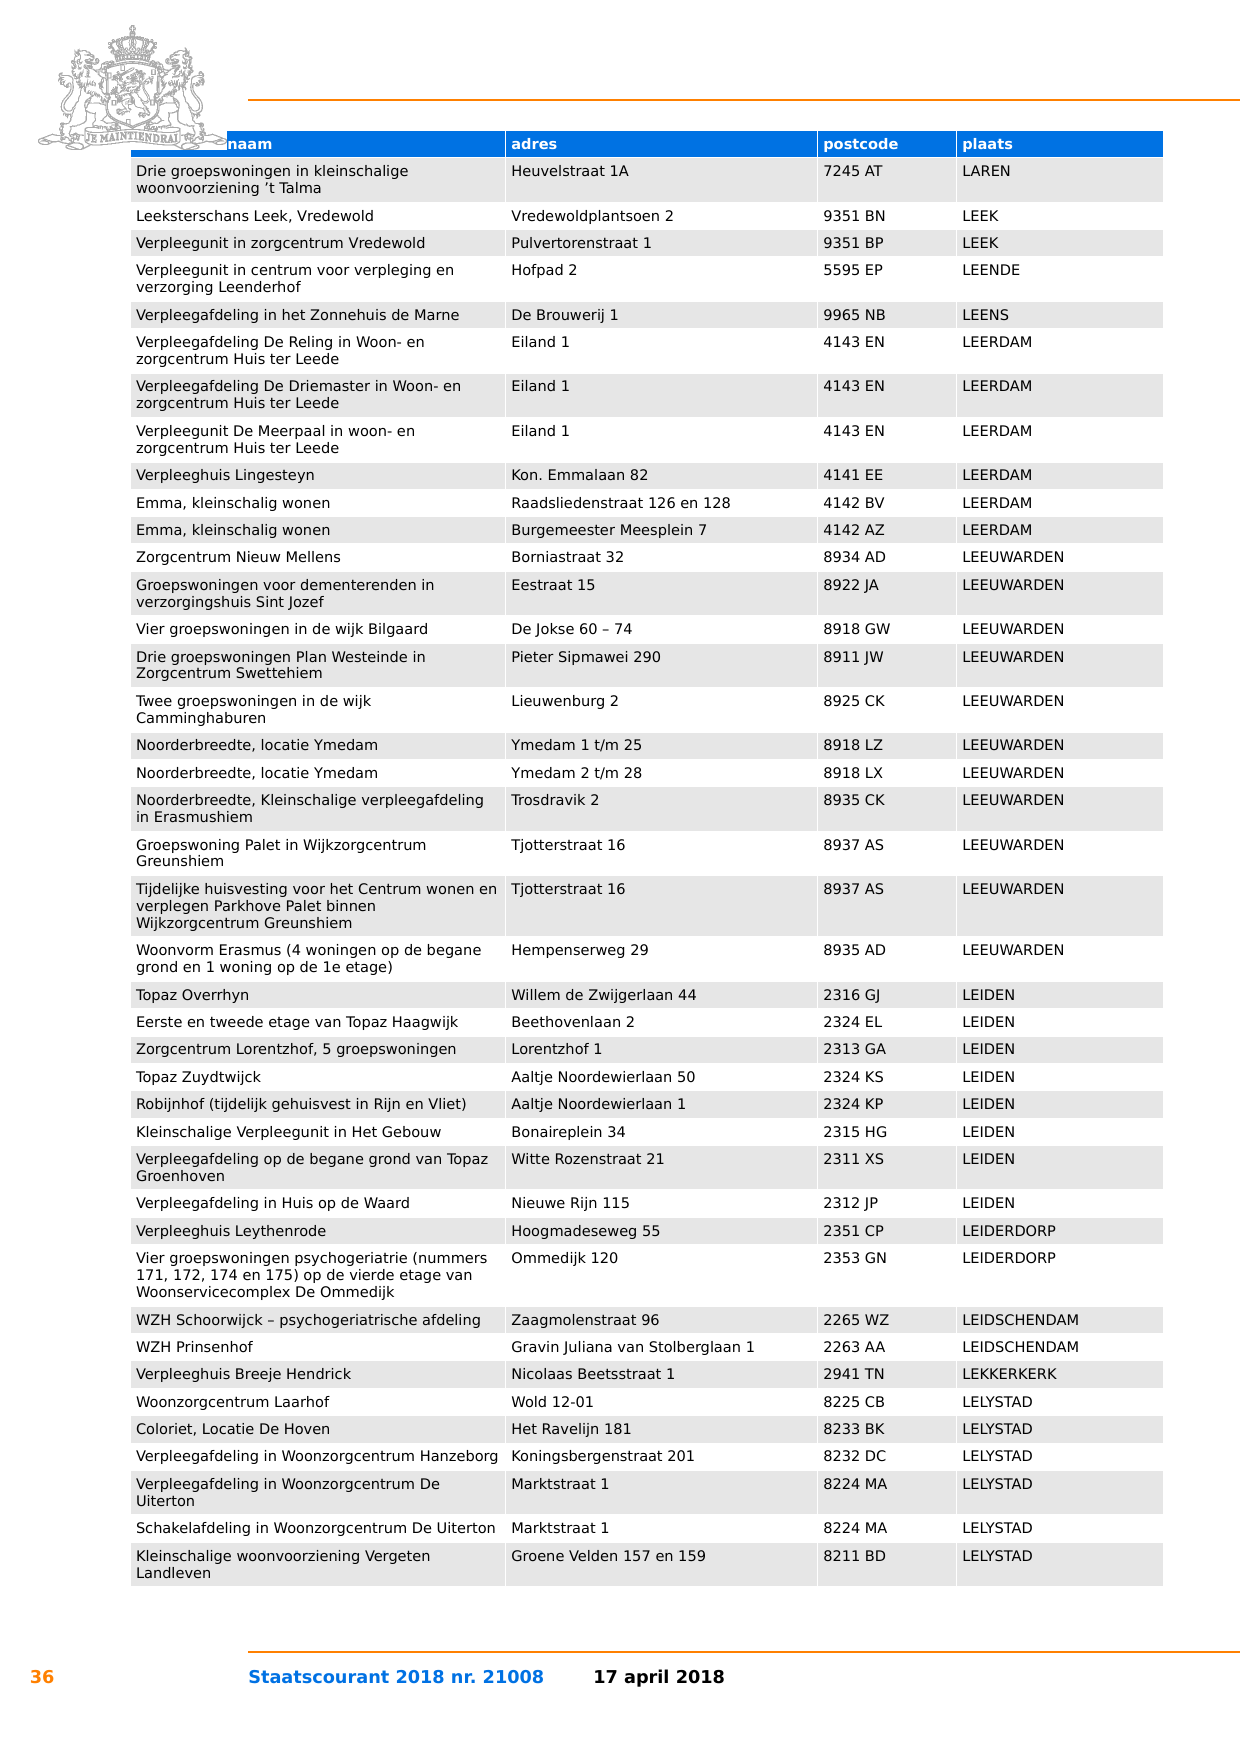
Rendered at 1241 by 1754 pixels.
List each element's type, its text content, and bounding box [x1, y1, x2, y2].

table_cell 8224 MA [818, 1471, 956, 1514]
table_cell 4141 EE [818, 463, 956, 489]
table_cell LEERDAM [957, 329, 1163, 373]
table_cell Noorderbreedte, Kleinschalige verpleegafdeling in Erasmushiem [131, 787, 505, 831]
table_cell Noorderbreedte, locatie Ymedam [131, 760, 505, 786]
table_cell Groepswoning Palet in Wijkzorgcentrum Greunshiem [131, 832, 505, 875]
table_cell LEEUWARDEN [957, 938, 1163, 981]
table_cell Eiland 1 [506, 329, 817, 373]
table_cell LEIDEN [957, 1037, 1163, 1063]
table_cell 8934 AD [818, 545, 956, 571]
table_cell Coloriet, Locatie De Hoven [131, 1416, 505, 1443]
table_cell Trosdravik 2 [506, 787, 817, 831]
table_cell Witte Rozenstraat 21 [506, 1146, 817, 1189]
table_cell 2265 WZ [818, 1307, 956, 1333]
table_cell Wold 12-01 [506, 1389, 817, 1415]
table_cell LEIDEN [957, 1119, 1163, 1145]
table_cell LELYSTAD [957, 1543, 1163, 1586]
table_cell Borniastraat 32 [506, 545, 817, 571]
table_cell LELYSTAD [957, 1471, 1163, 1514]
table_cell LEEUWARDEN [957, 572, 1163, 615]
table_cell 4142 AZ [818, 517, 956, 543]
table_cell Emma, kleinschalig wonen [131, 517, 505, 543]
table_cell LEIDEN [957, 1091, 1163, 1118]
table_cell Aaltje Noordewierlaan 50 [506, 1064, 817, 1090]
table_cell LEEUWARDEN [957, 545, 1163, 571]
table_cell Vier groepswoningen in de wijk Bilgaard [131, 616, 505, 643]
table_cell Tijdelijke huisvesting voor het Centrum wonen en verplegen Parkhove Palet binnen Wijkzorgcentrum Greunshiem [131, 876, 505, 936]
table_cell LELYSTAD [957, 1416, 1163, 1443]
table_cell Groepswoningen voor dementerenden in verzorgingshuis Sint Jozef [131, 572, 505, 615]
picture [38, 25, 227, 150]
table_cell Verpleeghuis Leythenrode [131, 1218, 505, 1244]
table_cell Emma, kleinschalig wonen [131, 490, 505, 516]
table_cell LELYSTAD [957, 1444, 1163, 1470]
table_cell LELYSTAD [957, 1389, 1163, 1415]
table_cell Drie groepswoningen in kleinschalige woonvoorziening ’t Talma [131, 158, 505, 202]
table_cell LEIDSCHENDAM [957, 1307, 1163, 1333]
table_cell Groene Velden 157 en 159 [506, 1543, 817, 1586]
table_cell Heuvelstraat 1A [506, 158, 817, 202]
table_cell 8918 LX [818, 760, 956, 786]
table_cell LEIDEN [957, 1064, 1163, 1090]
table_cell Burgemeester Meesplein 7 [506, 517, 817, 543]
table_cell 8918 GW [818, 616, 956, 643]
table_cell Willem de Zwijgerlaan 44 [506, 982, 817, 1008]
table_cell LEEUWARDEN [957, 616, 1163, 643]
table_cell LEEUWARDEN [957, 876, 1163, 936]
table_cell De Brouwerij 1 [506, 302, 817, 328]
table_cell Woonzorgcentrum Laarhof [131, 1389, 505, 1415]
table_cell Verpleegafdeling in het Zonnehuis de Marne [131, 302, 505, 328]
table_cell 2353 GN [818, 1245, 956, 1306]
table_cell Drie groepswoningen Plan Westeinde in Zorgcentrum Swettehiem [131, 644, 505, 687]
table_cell LEEUWARDEN [957, 688, 1163, 731]
table_cell Hofpad 2 [506, 258, 817, 301]
table_cell Eiland 1 [506, 418, 817, 461]
table_cell LEIDEN [957, 1009, 1163, 1036]
table_cell Verpleegafdeling in Woonzorgcentrum Hanzeborg [131, 1444, 505, 1470]
table_cell LAREN [957, 158, 1163, 202]
table_cell Vier groepswoningen psychogeriatrie (nummers 171, 172, 174 en 175) op de vierde etage van Woonservicecomplex De Ommedijk [131, 1245, 505, 1306]
table_cell LEERDAM [957, 490, 1163, 516]
table_cell 2324 KP [818, 1091, 956, 1118]
table_cell Kon. Emmalaan 82 [506, 463, 817, 489]
table_cell Kleinschalige woonvoorziening Vergeten Landleven [131, 1543, 505, 1586]
table_cell Hoogmadeseweg 55 [506, 1218, 817, 1244]
table_cell Ymedam 1 t/m 25 [506, 733, 817, 759]
table_cell Verpleegafdeling in Woonzorgcentrum De Uiterton [131, 1471, 505, 1514]
table_cell 8224 MA [818, 1515, 956, 1542]
table_cell LEIDEN [957, 982, 1163, 1008]
table_cell 9351 BN [818, 203, 956, 229]
table_cell Topaz Overrhyn [131, 982, 505, 1008]
table_cell LEIDERDORP [957, 1245, 1163, 1306]
table_cell LEERDAM [957, 418, 1163, 461]
table_cell Bonaireplein 34 [506, 1119, 817, 1145]
table_cell Nieuwe Rijn 115 [506, 1191, 817, 1217]
table_cell 2941 TN [818, 1361, 956, 1388]
table_cell Verpleegunit De Meerpaal in woon- en zorgcentrum Huis ter Leede [131, 418, 505, 461]
table_cell Nicolaas Beetsstraat 1 [506, 1361, 817, 1388]
table_cell LEEUWARDEN [957, 760, 1163, 786]
table_cell Lorentzhof 1 [506, 1037, 817, 1063]
table_cell Woonvorm Erasmus (4 woningen op de begane grond en 1 woning op de 1e etage) [131, 938, 505, 981]
table_cell LEIDSCHENDAM [957, 1334, 1163, 1360]
table_cell Hempenserweg 29 [506, 938, 817, 981]
table_cell Eerste en tweede etage van Topaz Haagwijk [131, 1009, 505, 1036]
table_cell LEERDAM [957, 463, 1163, 489]
table_cell 4143 EN [818, 418, 956, 461]
table_cell 5595 EP [818, 258, 956, 301]
table_header plaats [957, 131, 1163, 157]
table_cell Beethovenlaan 2 [506, 1009, 817, 1036]
table_cell WZH Schoorwijck – psychogeriatrische afdeling [131, 1307, 505, 1333]
table_cell Verpleegafdeling De Driemaster in Woon- en zorgcentrum Huis ter Leede [131, 374, 505, 417]
table_cell 8937 AS [818, 876, 956, 936]
table_cell Verpleeghuis Lingesteyn [131, 463, 505, 489]
table_cell 2324 EL [818, 1009, 956, 1036]
table_cell WZH Prinsenhof [131, 1334, 505, 1360]
table_cell Pulvertorenstraat 1 [506, 230, 817, 256]
table_cell LEEUWARDEN [957, 832, 1163, 875]
table_header postcode [818, 131, 956, 157]
table_cell Eiland 1 [506, 374, 817, 417]
table_cell Het Ravelijn 181 [506, 1416, 817, 1443]
table_cell 2311 XS [818, 1146, 956, 1189]
table_cell Schakelafdeling in Woonzorgcentrum De Uiterton [131, 1515, 505, 1542]
table_cell Vredewoldplantsoen 2 [506, 203, 817, 229]
table_cell Verpleegunit in centrum voor verpleging en verzorging Leenderhof [131, 258, 505, 301]
table_cell Tjotterstraat 16 [506, 876, 817, 936]
table_cell 4143 EN [818, 329, 956, 373]
table_cell Lieuwenburg 2 [506, 688, 817, 731]
table_cell 2315 HG [818, 1119, 956, 1145]
table_cell LEEUWARDEN [957, 787, 1163, 831]
table_cell 2312 JP [818, 1191, 956, 1217]
table_cell Ommedijk 120 [506, 1245, 817, 1306]
table_cell LEENDE [957, 258, 1163, 301]
table_cell Verpleegafdeling De Reling in Woon- en zorgcentrum Huis ter Leede [131, 329, 505, 373]
table_cell 2316 GJ [818, 982, 956, 1008]
table_cell Zorgcentrum Lorentzhof, 5 groepswoningen [131, 1037, 505, 1063]
table_cell De Jokse 60 – 74 [506, 616, 817, 643]
table_cell LEEUWARDEN [957, 644, 1163, 687]
table_cell 2351 CP [818, 1218, 956, 1244]
table_cell LEEK [957, 203, 1163, 229]
table_cell 8937 AS [818, 832, 956, 875]
table_cell LEENS [957, 302, 1163, 328]
table_header adres [506, 131, 817, 157]
table_cell Marktstraat 1 [506, 1515, 817, 1542]
table_cell LEIDEN [957, 1146, 1163, 1189]
table_cell Kleinschalige Verpleegunit in Het Gebouw [131, 1119, 505, 1145]
table_cell 9965 NB [818, 302, 956, 328]
table_cell Verpleegafdeling op de begane grond van Topaz Groenhoven [131, 1146, 505, 1189]
table_cell Verpleegunit in zorgcentrum Vredewold [131, 230, 505, 256]
table_cell LEIDEN [957, 1191, 1163, 1217]
table_cell Robijnhof (tijdelijk gehuisvest in Rijn en Vliet) [131, 1091, 505, 1118]
table_cell 8233 BK [818, 1416, 956, 1443]
table_cell Raadsliedenstraat 126 en 128 [506, 490, 817, 516]
table_cell 8922 JA [818, 572, 956, 615]
table_cell Gravin Juliana van Stolberglaan 1 [506, 1334, 817, 1360]
table_cell 8925 CK [818, 688, 956, 731]
table_cell 4143 EN [818, 374, 956, 417]
table_cell Ymedam 2 t/m 28 [506, 760, 817, 786]
table_cell LEERDAM [957, 374, 1163, 417]
table_cell LEIDERDORP [957, 1218, 1163, 1244]
table_cell Aaltje Noordewierlaan 1 [506, 1091, 817, 1118]
table_cell 9351 BP [818, 230, 956, 256]
table_cell 8935 CK [818, 787, 956, 831]
table_cell Leeksterschans Leek, Vredewold [131, 203, 505, 229]
table_cell Koningsbergenstraat 201 [506, 1444, 817, 1470]
table_cell 2263 AA [818, 1334, 956, 1360]
table_cell 8232 DC [818, 1444, 956, 1470]
table_cell Tjotterstraat 16 [506, 832, 817, 875]
table_cell Marktstraat 1 [506, 1471, 817, 1514]
table_cell 2324 KS [818, 1064, 956, 1090]
table_cell 8911 JW [818, 644, 956, 687]
table_cell Verpleeghuis Breeje Hendrick [131, 1361, 505, 1388]
table_cell Topaz Zuydtwijck [131, 1064, 505, 1090]
table_cell LEEUWARDEN [957, 733, 1163, 759]
table_cell 8935 AD [818, 938, 956, 981]
table_cell Pieter Sipmawei 290 [506, 644, 817, 687]
table_cell 4142 BV [818, 490, 956, 516]
table_cell LEERDAM [957, 517, 1163, 543]
table_cell Twee groepswoningen in de wijk Camminghaburen [131, 688, 505, 731]
table_cell Zorgcentrum Nieuw Mellens [131, 545, 505, 571]
table_cell Noorderbreedte, locatie Ymedam [131, 733, 505, 759]
table_cell LELYSTAD [957, 1515, 1163, 1542]
table_cell Verpleegafdeling in Huis op de Waard [131, 1191, 505, 1217]
table_header naam [131, 131, 505, 157]
table_cell Eestraat 15 [506, 572, 817, 615]
table_cell 7245 AT [818, 158, 956, 202]
table_cell 2313 GA [818, 1037, 956, 1063]
table_cell Zaagmolenstraat 96 [506, 1307, 817, 1333]
table_cell 8225 CB [818, 1389, 956, 1415]
table_cell LEKKERKERK [957, 1361, 1163, 1388]
table_cell 8211 BD [818, 1543, 956, 1586]
table_cell 8918 LZ [818, 733, 956, 759]
table_cell LEEK [957, 230, 1163, 256]
